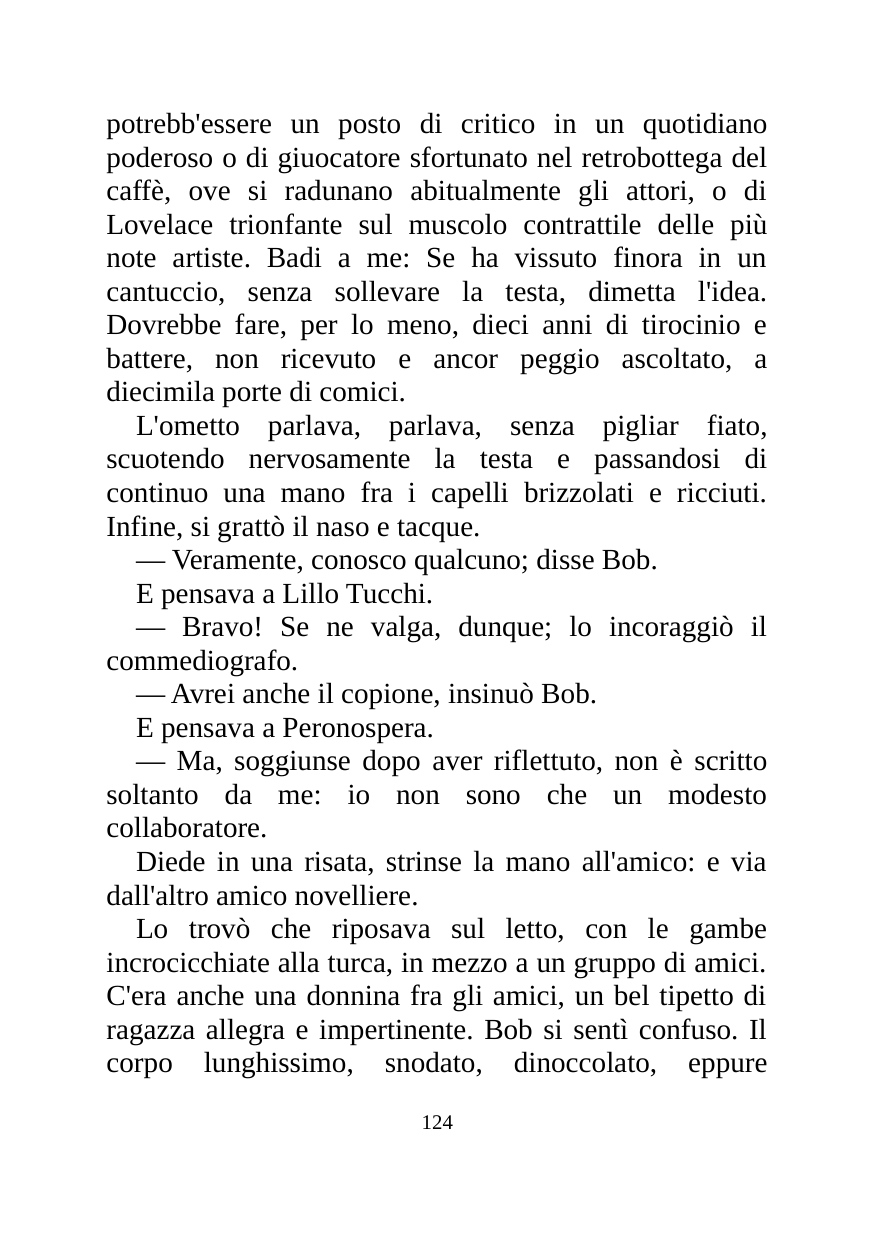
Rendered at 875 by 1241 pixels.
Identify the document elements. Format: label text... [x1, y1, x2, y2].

text E pensava a Peronospera. [106, 710, 768, 743]
text Lo trovò che riposava sul letto, con le gambe incrocicchiate alla turca, in mezzo a un gruppo di amici. C'era anche una donnina fra gli amici, un bel tipetto di ragazza allegra e impertinente. Bob si sentì confuso. Il corpo lunghissimo, snodato, dinoccolato, eppure [106, 911, 768, 1079]
text — Bravo! Se ne valga, dunque; lo incoraggiò il commediografo. [106, 609, 768, 676]
text L'ometto parlava, parlava, senza pigliar fiato, scuotendo nervosamente la testa e passandosi di continuo una mano fra i capelli brizzolati e ricciuti. Infine, si grattò il naso e tacque. [106, 408, 768, 542]
text — Ma, soggiunse dopo aver riflettuto, non è scritto soltanto da me: io non sono che un modesto collaboratore. [106, 743, 768, 844]
text potrebb'essere un posto di critico in un quotidiano poderoso o di giuocatore sfortunato nel retrobottega del caffè, ove si radunano abitualmente gli attori, o di Lovelace trionfante sul muscolo contrattile delle più note artiste. Badi a me: Se ha vissuto finora in un cantuccio, senza sollevare la testa, dimetta l'idea. Dovrebbe fare, per lo meno, dieci anni di tirocinio e battere, non ricevuto e ancor peggio ascoltato, a diecimila porte di comici. [106, 106, 768, 408]
text — Avrei anche il copione, insinuò Bob. [106, 676, 768, 710]
text E pensava a Lillo Tucchi. [106, 576, 768, 609]
text Diede in una risata, strinse la mano all'amico: e via dall'altro amico novelliere. [106, 844, 768, 911]
text — Veramente, conosco qualcuno; disse Bob. [106, 542, 768, 576]
